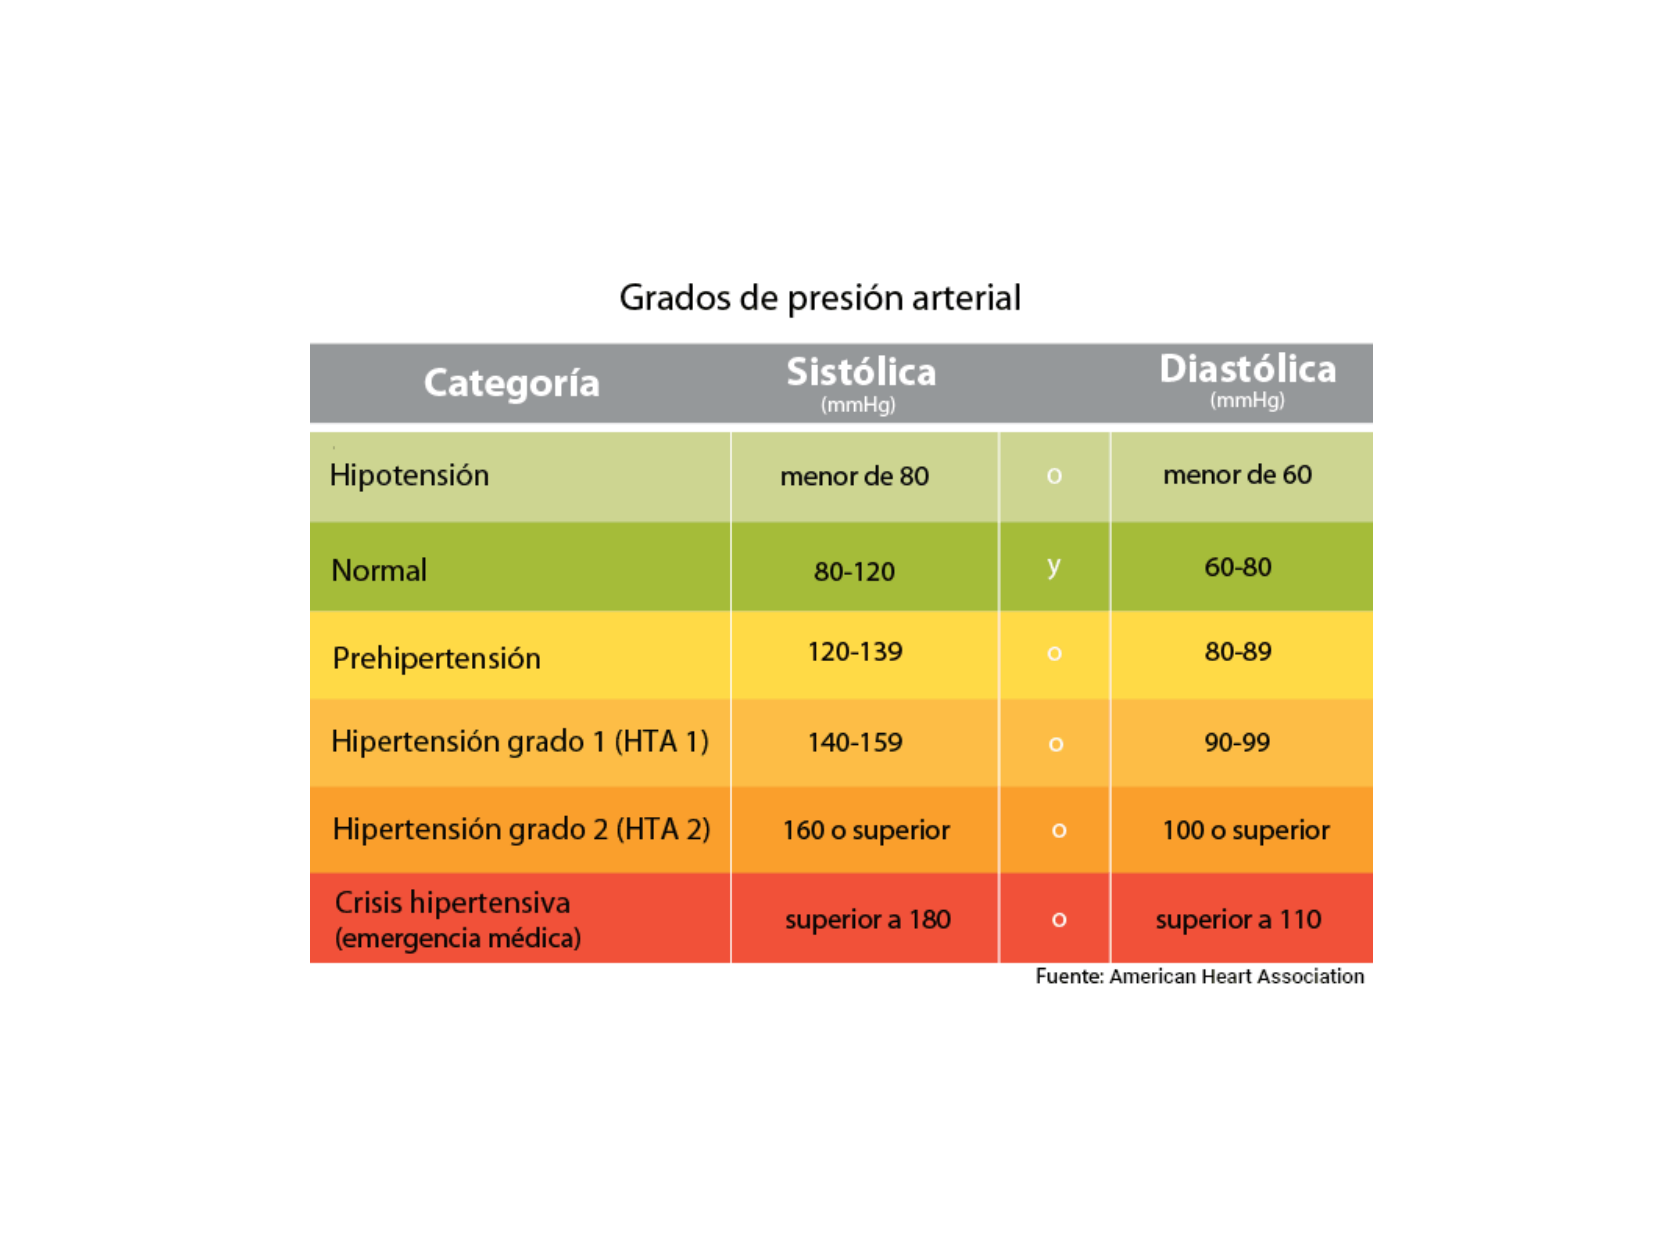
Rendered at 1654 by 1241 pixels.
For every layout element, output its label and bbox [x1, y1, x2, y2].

picture [310, 257, 1373, 993]
